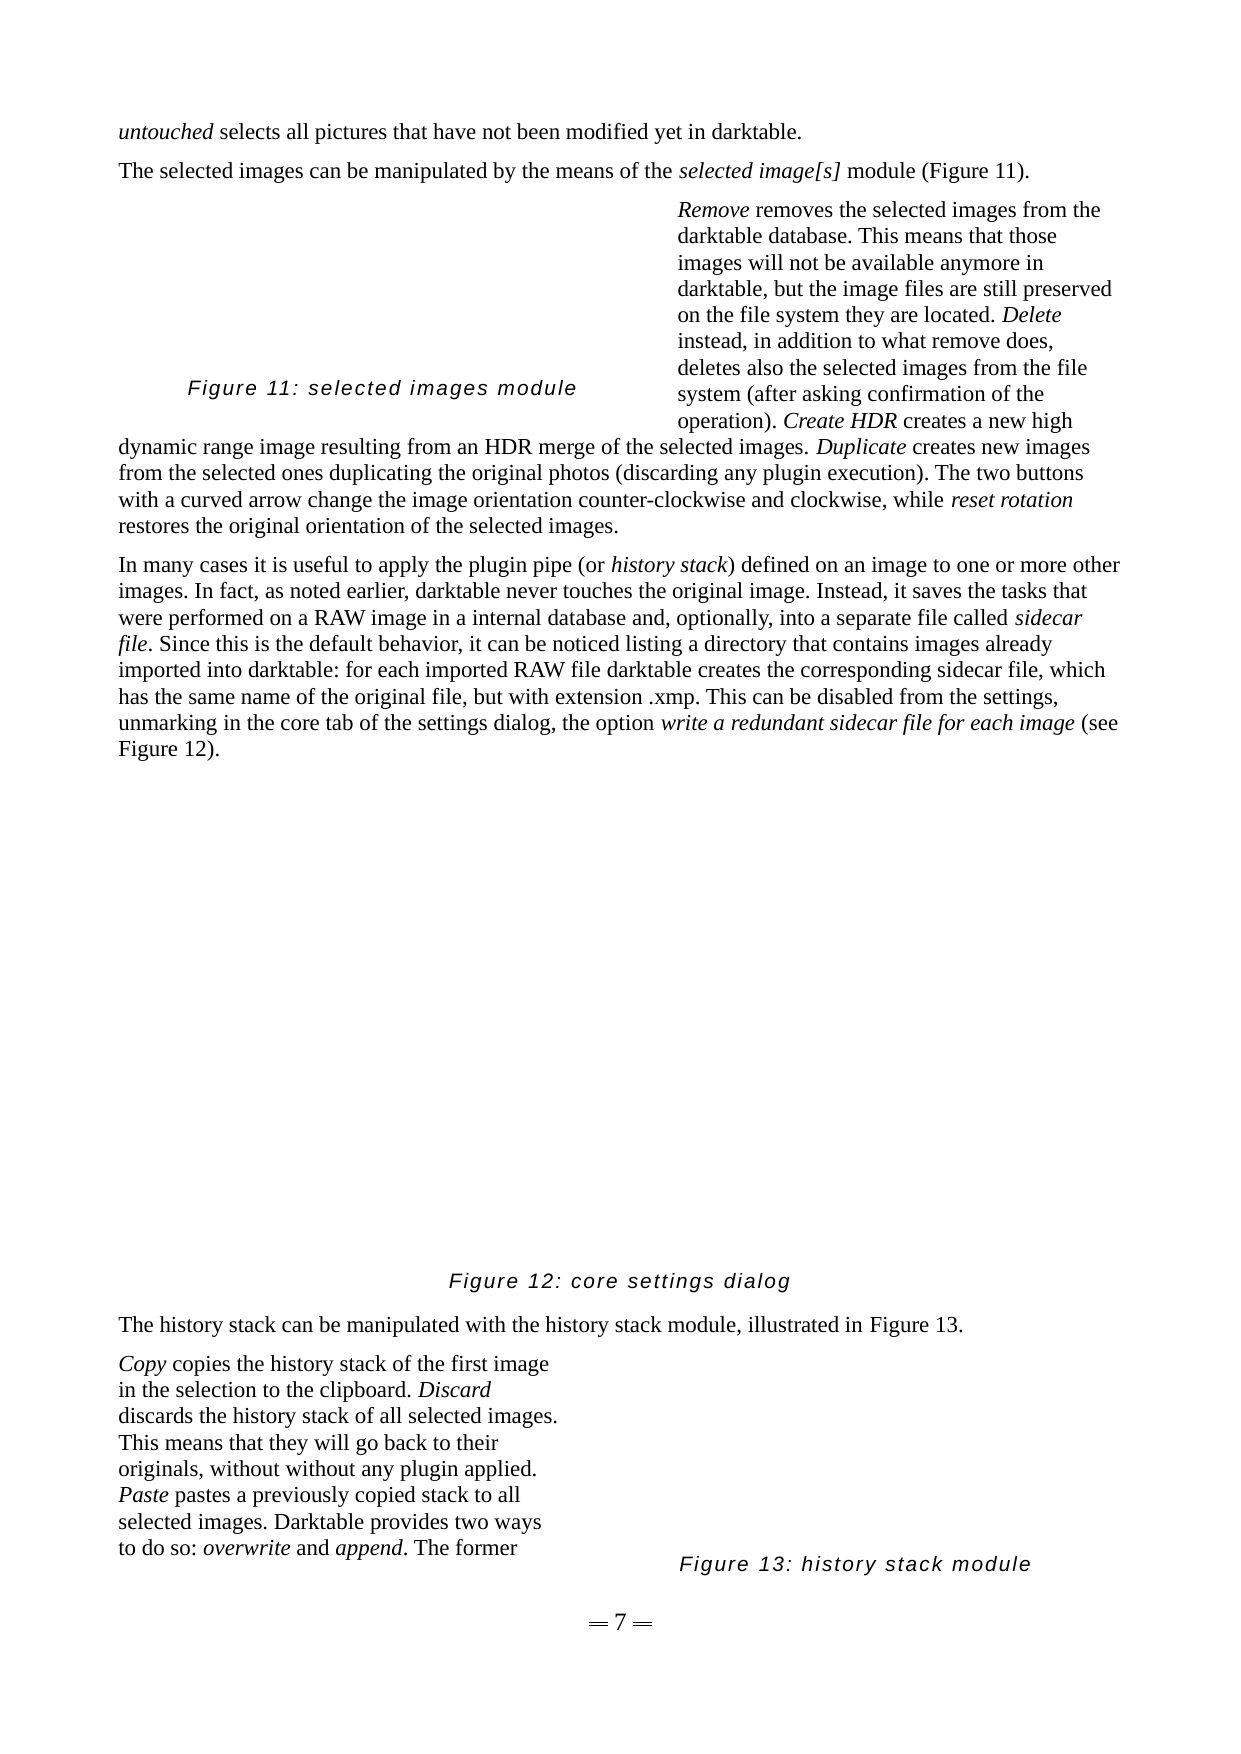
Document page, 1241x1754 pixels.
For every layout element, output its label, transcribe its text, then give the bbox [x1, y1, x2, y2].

text Figure 11: selected images module [118, 211, 648, 399]
text Figure 13: history stack module [589, 1377, 1122, 1576]
text The history stack can be manipulated with the history stack module, illustrated in Figure 13. [118, 774, 1122, 1337]
text untouched selects all pictures that have not been modified yet in darktable. [118, 118, 1122, 144]
text Figure 12: core settings dialog [149, 786, 1091, 1293]
text The selected images can be manipulated by the means of the selected image[s] module (Figure 11). [118, 157, 1122, 183]
text Copy copies the history stack of the first image in the selection to the clipboard. Discard discards the history stack of all selected images. This means that they will go back to their originals, without without any plugin applied. Paste pastes a previously copied stack to all selected images. Darktable provides two ways to do so: overwrite and append. The former [118, 1349, 1122, 1560]
text In many cases it is useful to apply the plugin pipe (or history stack) defined on an image to one or more other images. In fact, as noted earlier, darktable never touches the original image. Instead, it saves the tasks that were performed on a RAW image in a internal database and, optionally, into a separate file called sidecar file. Since this is the default behavior, it can be noticed listing a directory that contains images already imported into darktable: for each imported RAW file darktable creates the corresponding sidecar file, which has the same name of the original file, but with extension .xmp. This can be disabled from the settings, unmarking in the core tab of the settings dialog, the option write a redundant sidecar file for each image (see Figure 12). [118, 551, 1122, 762]
text Remove removes the selected images from the darktable database. This means that those images will not be available anymore in darktable, but the image files are still preserved on the file system they are located. Delete instead, in addition to what remove does, deletes also the selected images from the file system (after asking confirmation of the operation). Create HDR creates a new high dynamic range image resulting from an HDR merge of the selected images. Duplicate creates new images from the selected ones duplicating the original photos (discarding any plugin execution). The two buttons with a curved arrow change the image orientation counter-clockwise and clockwise, while reset rotation restores the original orientation of the selected images. [118, 196, 1122, 538]
